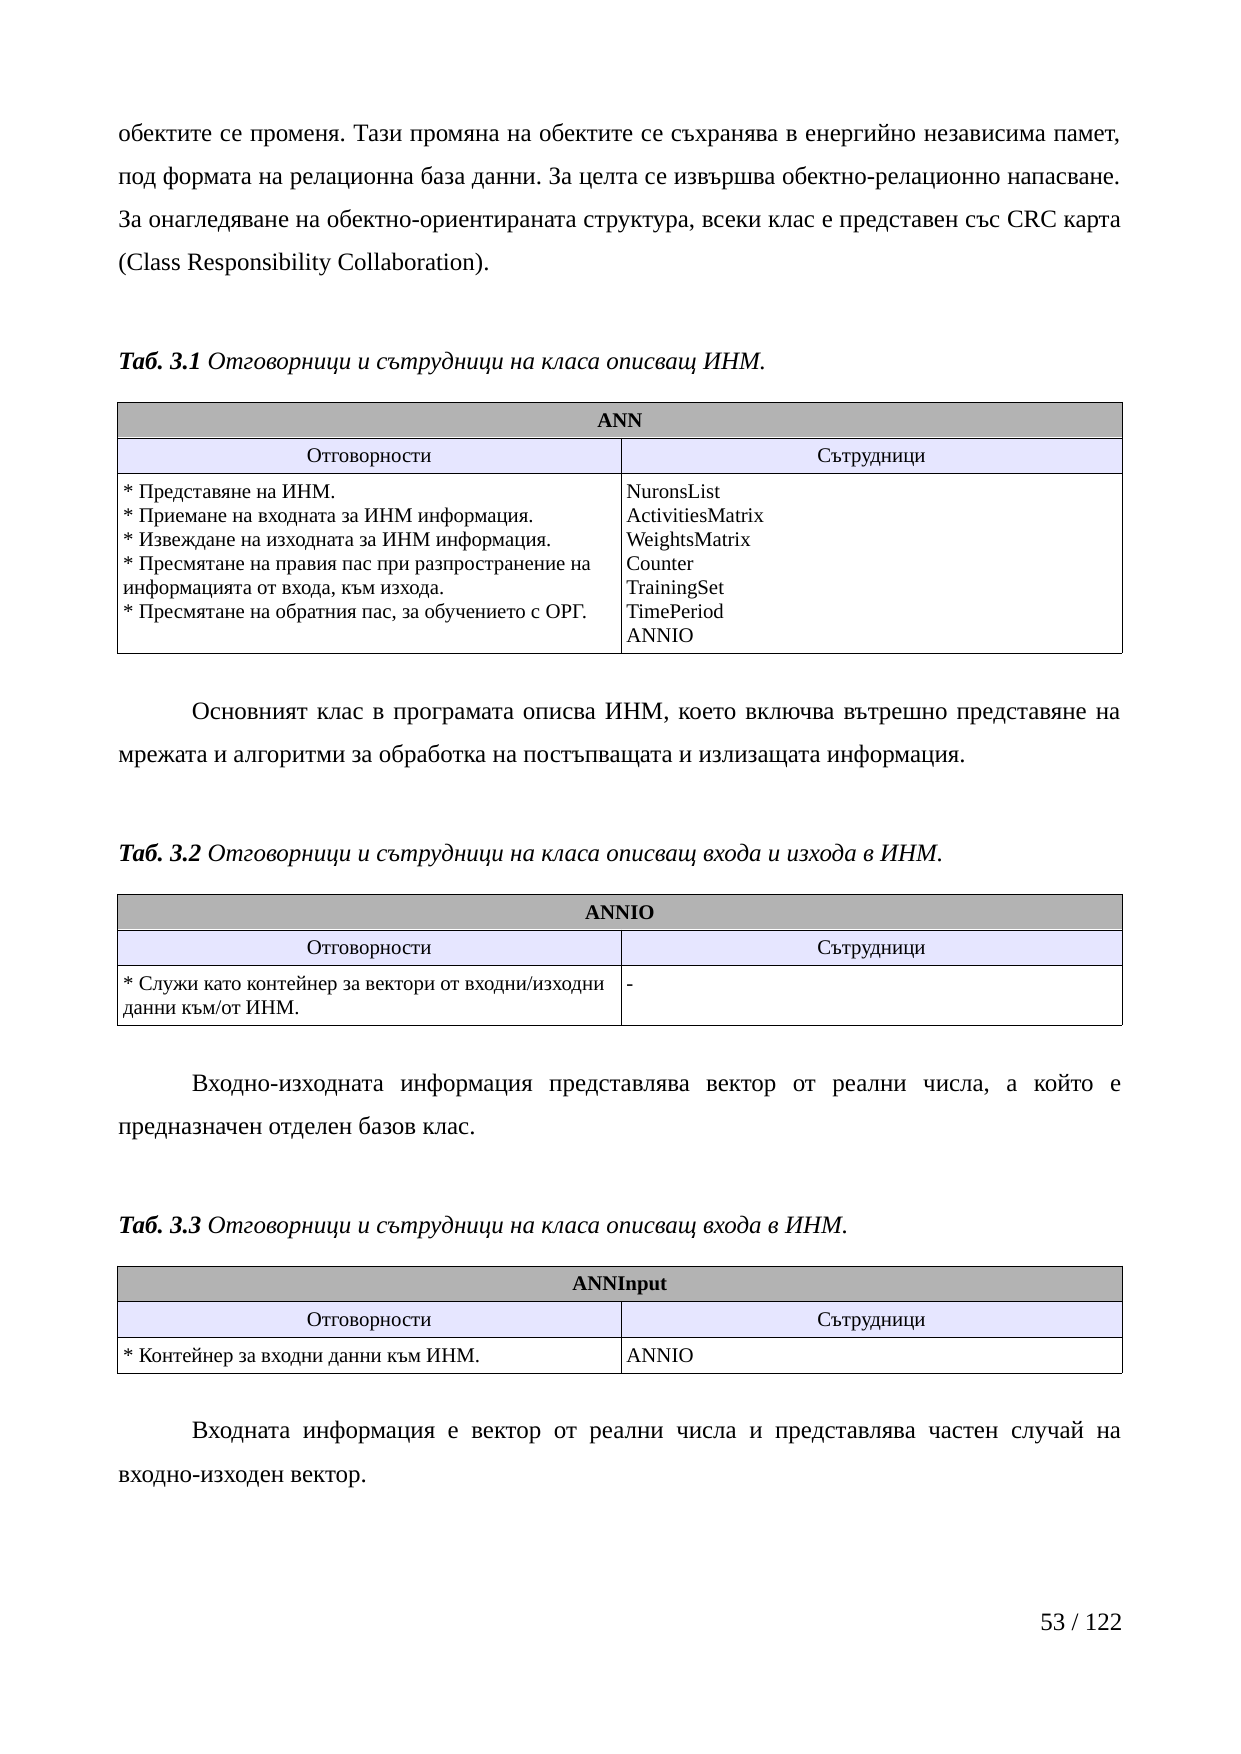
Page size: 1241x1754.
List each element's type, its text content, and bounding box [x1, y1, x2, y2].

table_cell Сътрудници [622, 931, 1122, 965]
table_cell Отговорности [118, 439, 621, 473]
table_cell Отговорности [118, 931, 621, 965]
text Таб. 3.3 Отговорници и сътрудници на класа описващ входа в ИНМ. [118, 1210, 1122, 1239]
table_cell Сътрудници [622, 1302, 1122, 1337]
table_header ANN [118, 403, 1122, 437]
text Входно-изходната информация представлява вектор от реални числа, а който е предназначен отделен базов клас. [118, 1068, 1122, 1140]
text обектите се променя. Тази промяна на обектите се съхранява в енергийно независима памет, под формата на релационна база данни. За целта се извършва обектно-релационно напасване. За онагледяване на обектно-ориентираната структура, всеки клас е представен със CRC карта (Class Responsibility Collaboration). [118, 118, 1122, 276]
table_cell * Служи като контейнер за вектори от входни/изходни данни към/от ИНМ. [118, 966, 621, 1025]
text Таб. 3.1 Отговорници и сътрудници на класа описващ ИНМ. [118, 346, 1122, 375]
table_header ANNInput [118, 1267, 1122, 1301]
text Таб. 3.2 Отговорници и сътрудници на класа описващ входа и изхода в ИНМ. [118, 838, 1122, 867]
table_cell Отговорности [118, 1302, 621, 1337]
table_header ANNIO [118, 895, 1122, 929]
table_cell ANNIO [622, 1338, 1122, 1372]
text Основният клас в програмата описва ИНМ, което включва вътрешно представяне на мрежата и алгоритми за обработка на постъпващата и излизащата информация. [118, 696, 1122, 768]
table_cell Сътрудници [622, 439, 1122, 473]
table_cell - [622, 966, 1122, 1025]
table_cell * Представяне на ИНМ. * Приемане на входната за ИНМ информация. * Извеждане на изходната за ИНМ информация. * Пресмятане на правия пас при разпространение на информацията от входа, към изхода. * Пресмятане на обратния пас, за обучението с ОРГ. [118, 474, 621, 653]
text Входната информация е вектор от реални числа и представлява частен случай на входно-изходен вектор. [118, 1416, 1122, 1487]
table_cell * Контейнер за входни данни към ИНМ. [118, 1338, 621, 1372]
table_cell NuronsList ActivitiesMatrix WeightsMatrix Counter TrainingSet TimePeriod ANNIO [622, 474, 1122, 653]
